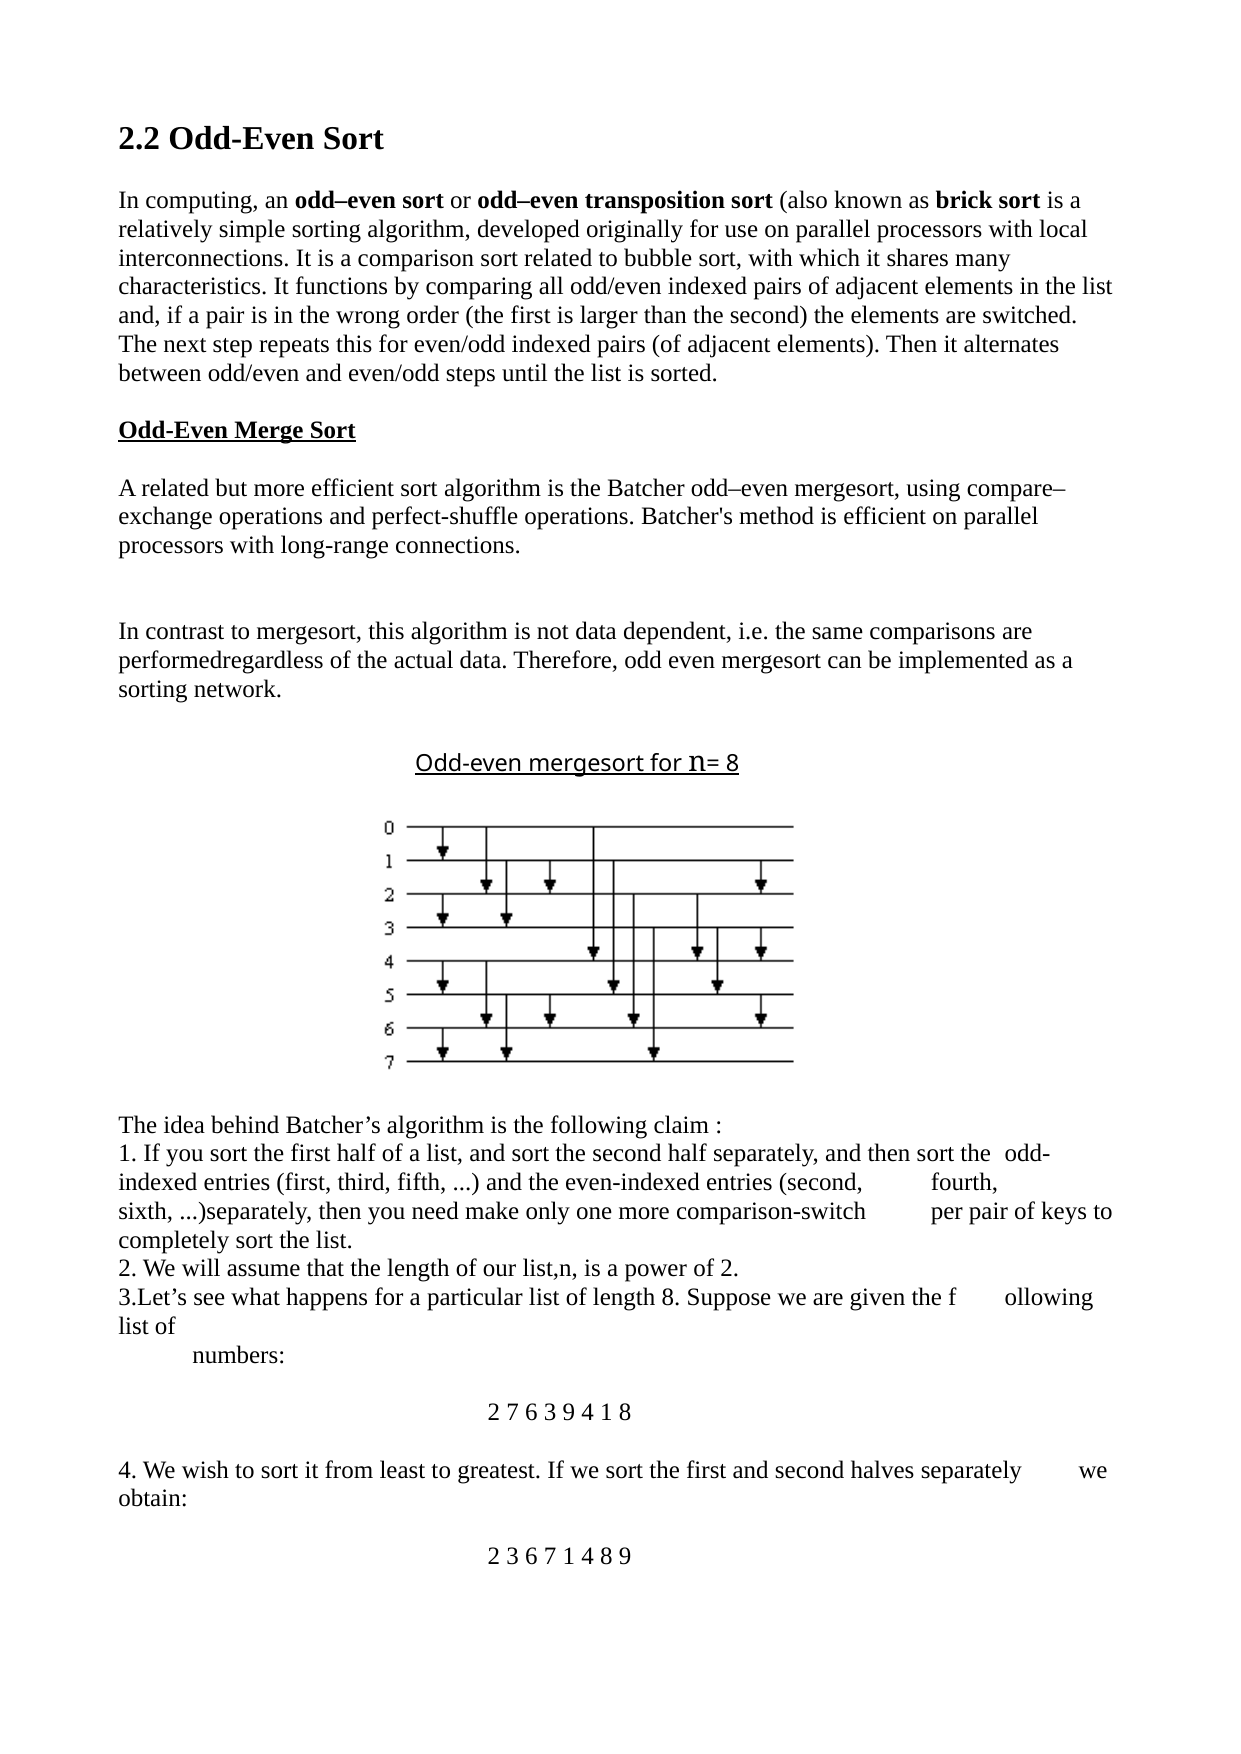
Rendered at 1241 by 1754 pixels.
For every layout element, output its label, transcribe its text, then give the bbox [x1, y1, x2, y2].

text numbers: [118, 1340, 1122, 1368]
text 2.2 Odd-Even Sort [118, 118, 1122, 156]
picture [382, 818, 803, 1076]
text In computing, an odd–even sort or odd–even transposition sort (also known as brick sort is a relatively simple sorting algorithm, developed originally for use on parallel processors with local interconnections. It is a comparison sort related to bubble sort, with which it shares many characteristics. It functions by comparing all odd/even indexed pairs of adjacent elements in the list and, if a pair is in the wrong order (the first is larger than the second) the elements are switched. The next step repeats this for even/odd indexed pairs (of adjacent elements). Then it alternates between odd/even and even/odd steps until the list is sorted. [118, 185, 1122, 386]
text The idea behind Batcher’s algorithm is the following claim : [118, 1019, 1122, 1138]
text 2 3 6 7 1 4 8 9 [118, 1541, 1122, 1570]
text Odd-even mergesort for n= 8 [113, 741, 1099, 779]
text In contrast to mergesort, this algorithm is not data dependent, i.e. the same comparisons are performedregardless of the actual data. Therefore, odd even mergesort can be implemented as a sorting network. [118, 616, 1122, 703]
text A related but more efficient sort algorithm is the Batcher odd–even mergesort, using compare–exchange operations and perfect-shuffle operations. Batcher's method is efficient on parallel processors with long-range connections. [118, 473, 1122, 559]
text Odd-Even Merge Sort [118, 415, 1122, 444]
text 2. We will assume that the length of our list,n, is a power of 2. [118, 1253, 1122, 1282]
text 4. We wish to sort it from least to greatest. If we sort the first and second halves separately we obtain: [118, 1455, 1122, 1512]
text 1. If you sort the first half of a list, and sort the second half separately, and then sort the odd-indexed entries (first, third, fifth, ...) and the even-indexed entries (second, fourth, sixth, ...)separately, then you need make only one more comparison-switch per pair of keys to completely sort the list. [118, 1138, 1122, 1253]
text 3.Let’s see what happens for a particular list of length 8. Suppose we are given the f ollowing list of [118, 1282, 1122, 1340]
text 2 7 6 3 9 4 1 8 [118, 1397, 1122, 1426]
